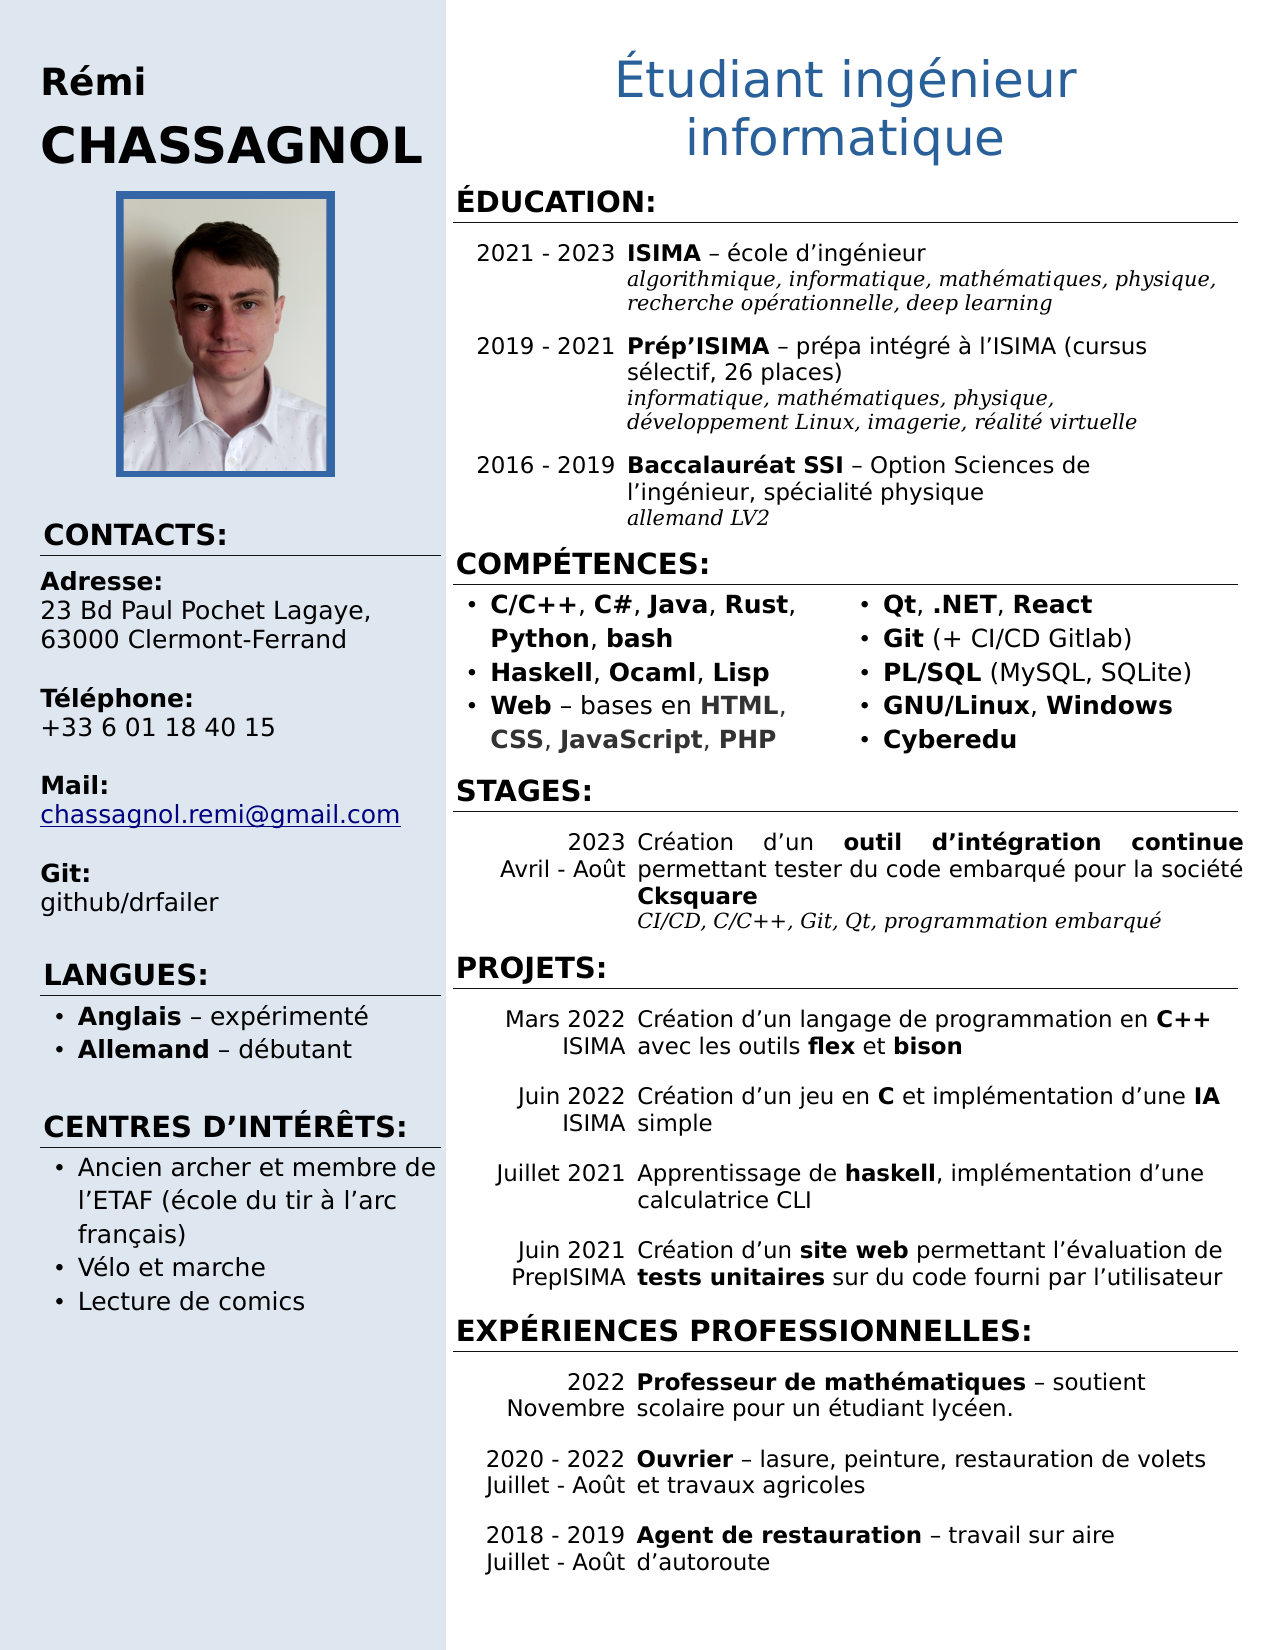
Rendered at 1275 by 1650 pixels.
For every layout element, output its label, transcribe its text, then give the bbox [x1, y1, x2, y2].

table_cell 2016 - 2019 [453, 440, 621, 536]
table_header Création d’un langage de programmation en C++ avec les outils flex et bison [631, 995, 1244, 1071]
table_cell Création d’un site web permettant l’évaluation de tests unitaires sur du code fourni par l’utilisateur [631, 1225, 1244, 1302]
picture [123, 199, 327, 471]
table_cell 2018 - 2019 Juillet - Août [453, 1511, 631, 1588]
table_cell Juillet 2021 [453, 1148, 631, 1225]
table_header Création d’un outil d’intégration continue permettant tester du code embarqué pour la société Cksquare CI/CD, C/C++, Git, Qt, programmation embarqué [631, 818, 1244, 939]
table_cell Prép’ISIMA – prépa intégré à l’ISIMA (cursus sélectif, 26 places) informatique, mathématiques, physique, développement Linux, imagerie, réalité virtuelle [621, 321, 1231, 440]
table_cell Apprentissage de haskell, implémentation d’une calculatrice CLI [631, 1148, 1244, 1225]
table_header ISIMA – école d’ingénieur algorithmique, informatique, mathématiques, physique, recherche opérationnelle, deep learning [621, 228, 1231, 321]
table_cell Ouvrier – lasure, peinture, restauration de volets et travaux agricoles [631, 1434, 1238, 1511]
table_header Professeur de mathématiques – soutient scolaire pour un étudiant lycéen. [631, 1357, 1238, 1434]
table_header Étudiant ingénieur informatique ÉDUCATION: COMPÉTENCES: C/C++, C#, Java, Rust, Python, bash Haskell, Ocaml, Lisp Web – bases en HTML, CSS, JavaScript, PHP Qt, .NET, React Git (+ CI/CD Gitlab) PL/SQL (MySQL, SQLite) GNU/Linux, Windows Cyberedu STAGES: PROJETS: EXPÉRIENCES PROFESSIONNELLES: [447, 30, 1244, 1594]
table_cell 2020 - 2022 Juillet - Août [453, 1434, 631, 1511]
table_cell Juin 2021 PrepISIMA [453, 1225, 631, 1302]
table_header 2022 Novembre [453, 1357, 631, 1434]
table_header Mars 2022 ISIMA [453, 995, 631, 1071]
table_cell 2019 - 2021 [453, 321, 621, 440]
table_cell Agent de restauration – travail sur aire d’autoroute [631, 1511, 1238, 1588]
table_cell Juin 2022 ISIMA [453, 1071, 631, 1148]
table_header 2021 - 2023 [453, 228, 621, 321]
table_cell Baccalauréat SSI – Option Sciences de l’ingénieur, spécialité physique allemand LV2 [621, 440, 1231, 536]
table_header 2023 Avril - Août [453, 818, 631, 939]
table_cell Création d’un jeu en C et implémentation d’une IA simple [631, 1071, 1244, 1148]
